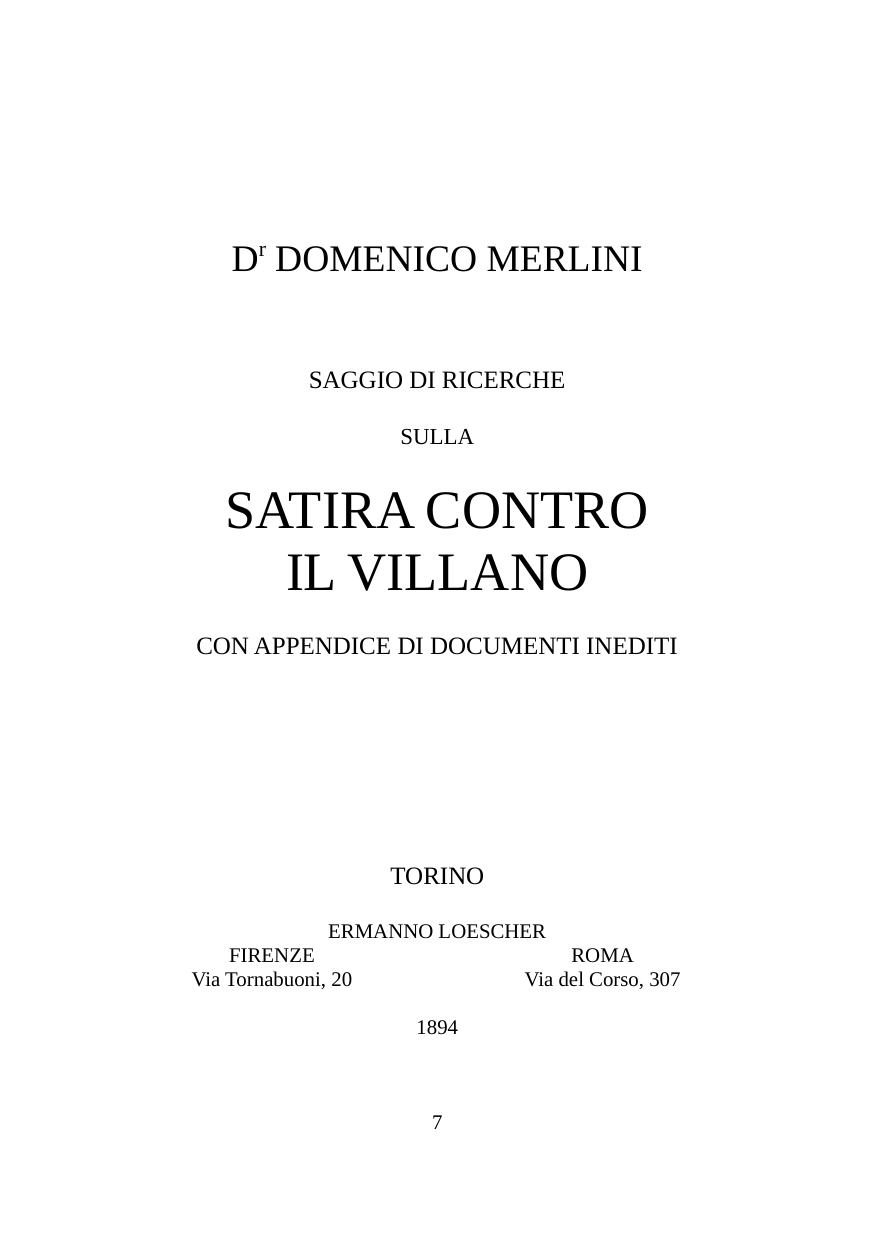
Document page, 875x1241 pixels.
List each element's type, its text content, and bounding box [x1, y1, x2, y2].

text TORINO [106, 861, 768, 890]
text SATIRA CONTRO IL VILLANO [106, 478, 768, 602]
text CON APPENDICE DI DOCUMENTI INEDITI [106, 631, 768, 660]
text ERMANNO LOESCHER [106, 919, 768, 943]
table_header FIRENZE Via Tornabuoni, 20 [106, 943, 437, 991]
text SULLA [106, 423, 768, 449]
text SAGGIO DI RICERCHE [106, 365, 768, 394]
text 1894 [106, 1015, 768, 1039]
table_header ROMA Via del Corso, 307 [437, 943, 768, 991]
text Dr DOMENICO MERLINI [106, 236, 768, 279]
